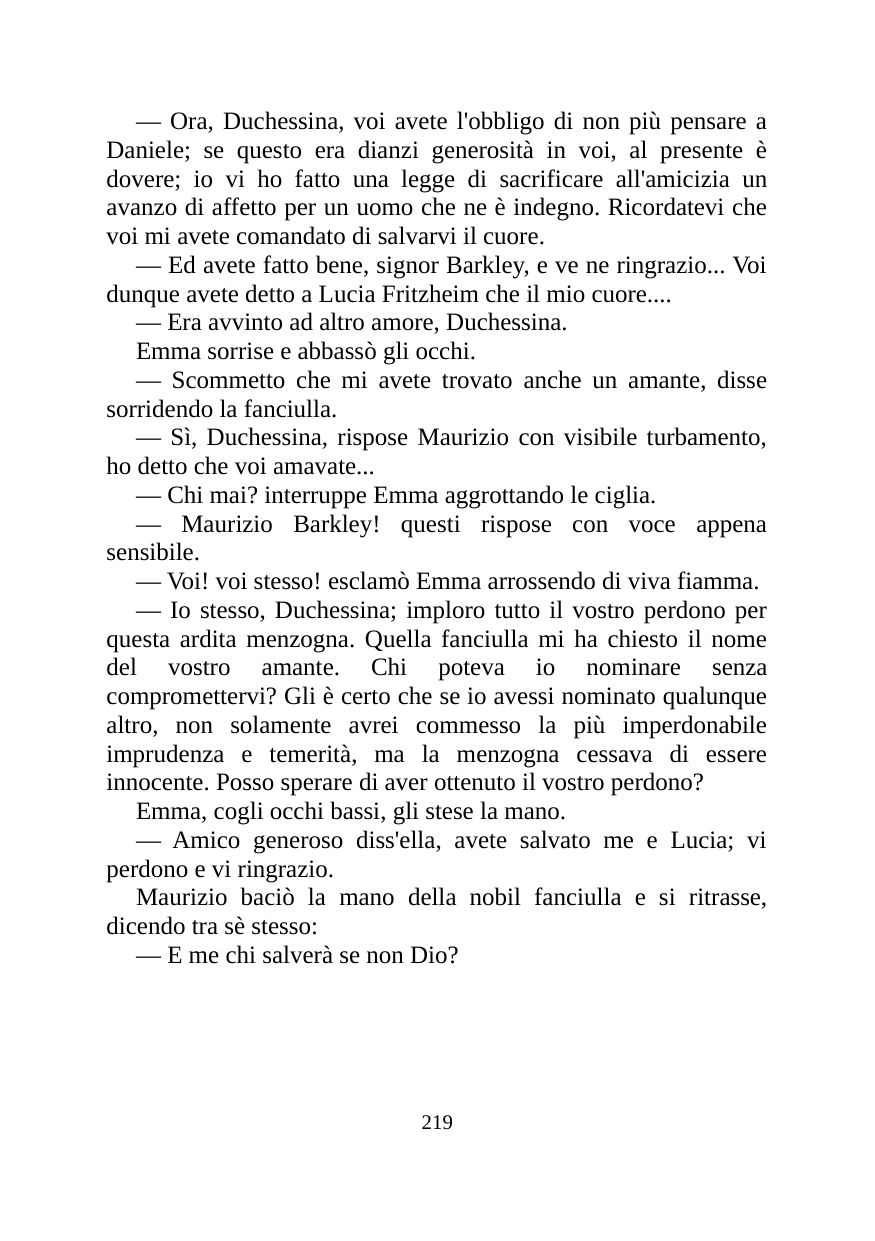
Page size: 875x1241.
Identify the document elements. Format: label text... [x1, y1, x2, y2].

text — Ora, Duchessina, voi avete l'obbligo di non più pensare a Daniele; se questo era dianzi generosità in voi, al presente è dovere; io vi ho fatto una legge di sacrificare all'amicizia un avanzo di affetto per un uomo che ne è indegno. Ricordatevi che voi mi avete comandato di salvarvi il cuore. [106, 106, 768, 250]
text — Amico generoso diss'ella, avete salvato me e Lucia; vi perdono e vi ringrazio. [106, 825, 768, 882]
text — Ed avete fatto bene, signor Barkley, e ve ne ringrazio... Voi dunque avete detto a Lucia Fritzheim che il mio cuore.... [106, 250, 768, 307]
text Emma, cogli occhi bassi, gli stese la mano. [106, 796, 768, 825]
text — Era avvinto ad altro amore, Duchessina. [106, 307, 768, 336]
text — Scommetto che mi avete trovato anche un amante, disse sorridendo la fanciulla. [106, 365, 768, 422]
text — Chi mai? interruppe Emma aggrottando le ciglia. [106, 480, 768, 509]
text — Sì, Duchessina, rispose Maurizio con visibile turbamento, ho detto che voi amavate... [106, 422, 768, 480]
text Emma sorrise e abbassò gli occhi. [106, 336, 768, 365]
text — Io stesso, Duchessina; imploro tutto il vostro perdono per questa ardita menzogna. Quella fanciulla mi ha chiesto il nome del vostro amante. Chi poteva io nominare senza compromettervi? Gli è certo che se io avessi nominato qualunque altro, non solamente avrei commesso la più imperdonabile imprudenza e temerità, ma la menzogna cessava di essere innocente. Posso sperare di aver ottenuto il vostro perdono? [106, 595, 768, 796]
text — E me chi salverà se non Dio? [106, 940, 768, 969]
text Maurizio baciò la mano della nobil fanciulla e si ritrasse, dicendo tra sè stesso: [106, 882, 768, 940]
text — Maurizio Barkley! questi rispose con voce appena sensibile. [106, 509, 768, 566]
text — Voi! voi stesso! esclamò Emma arrossendo di viva fiamma. [106, 566, 768, 595]
